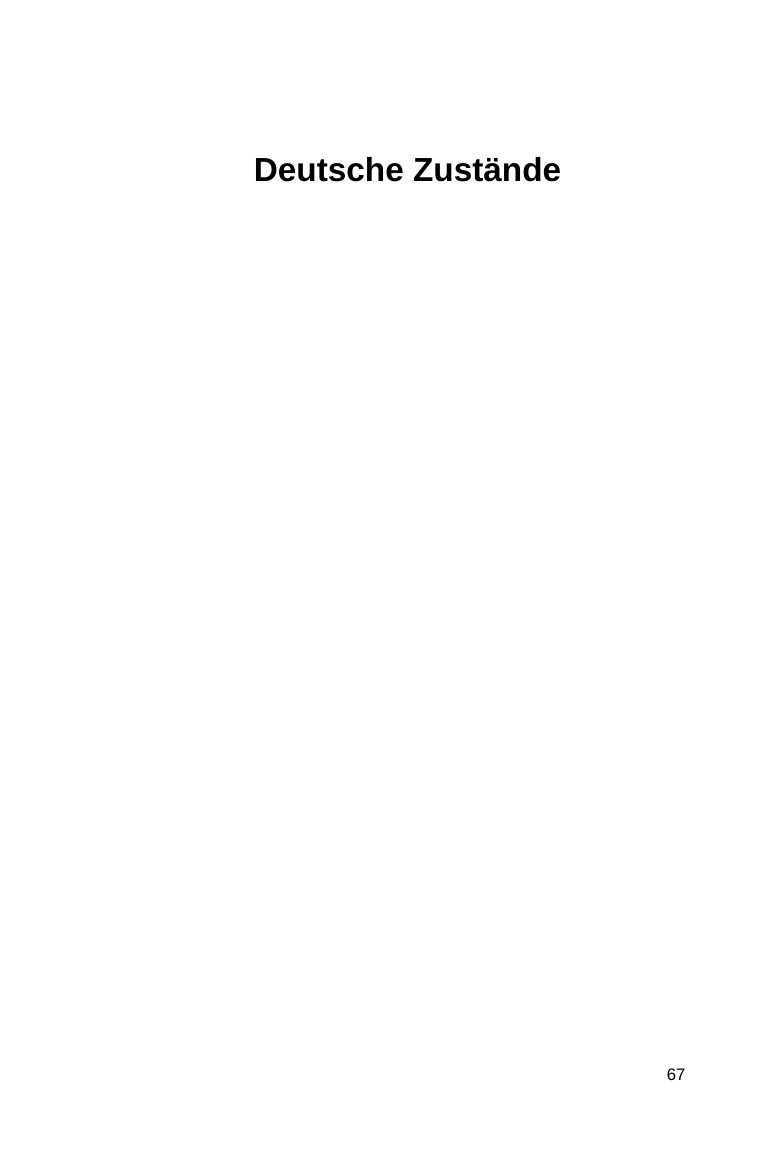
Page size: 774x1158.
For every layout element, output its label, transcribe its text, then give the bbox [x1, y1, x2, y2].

subtitle Deutsche Zustände [130, 150, 685, 189]
